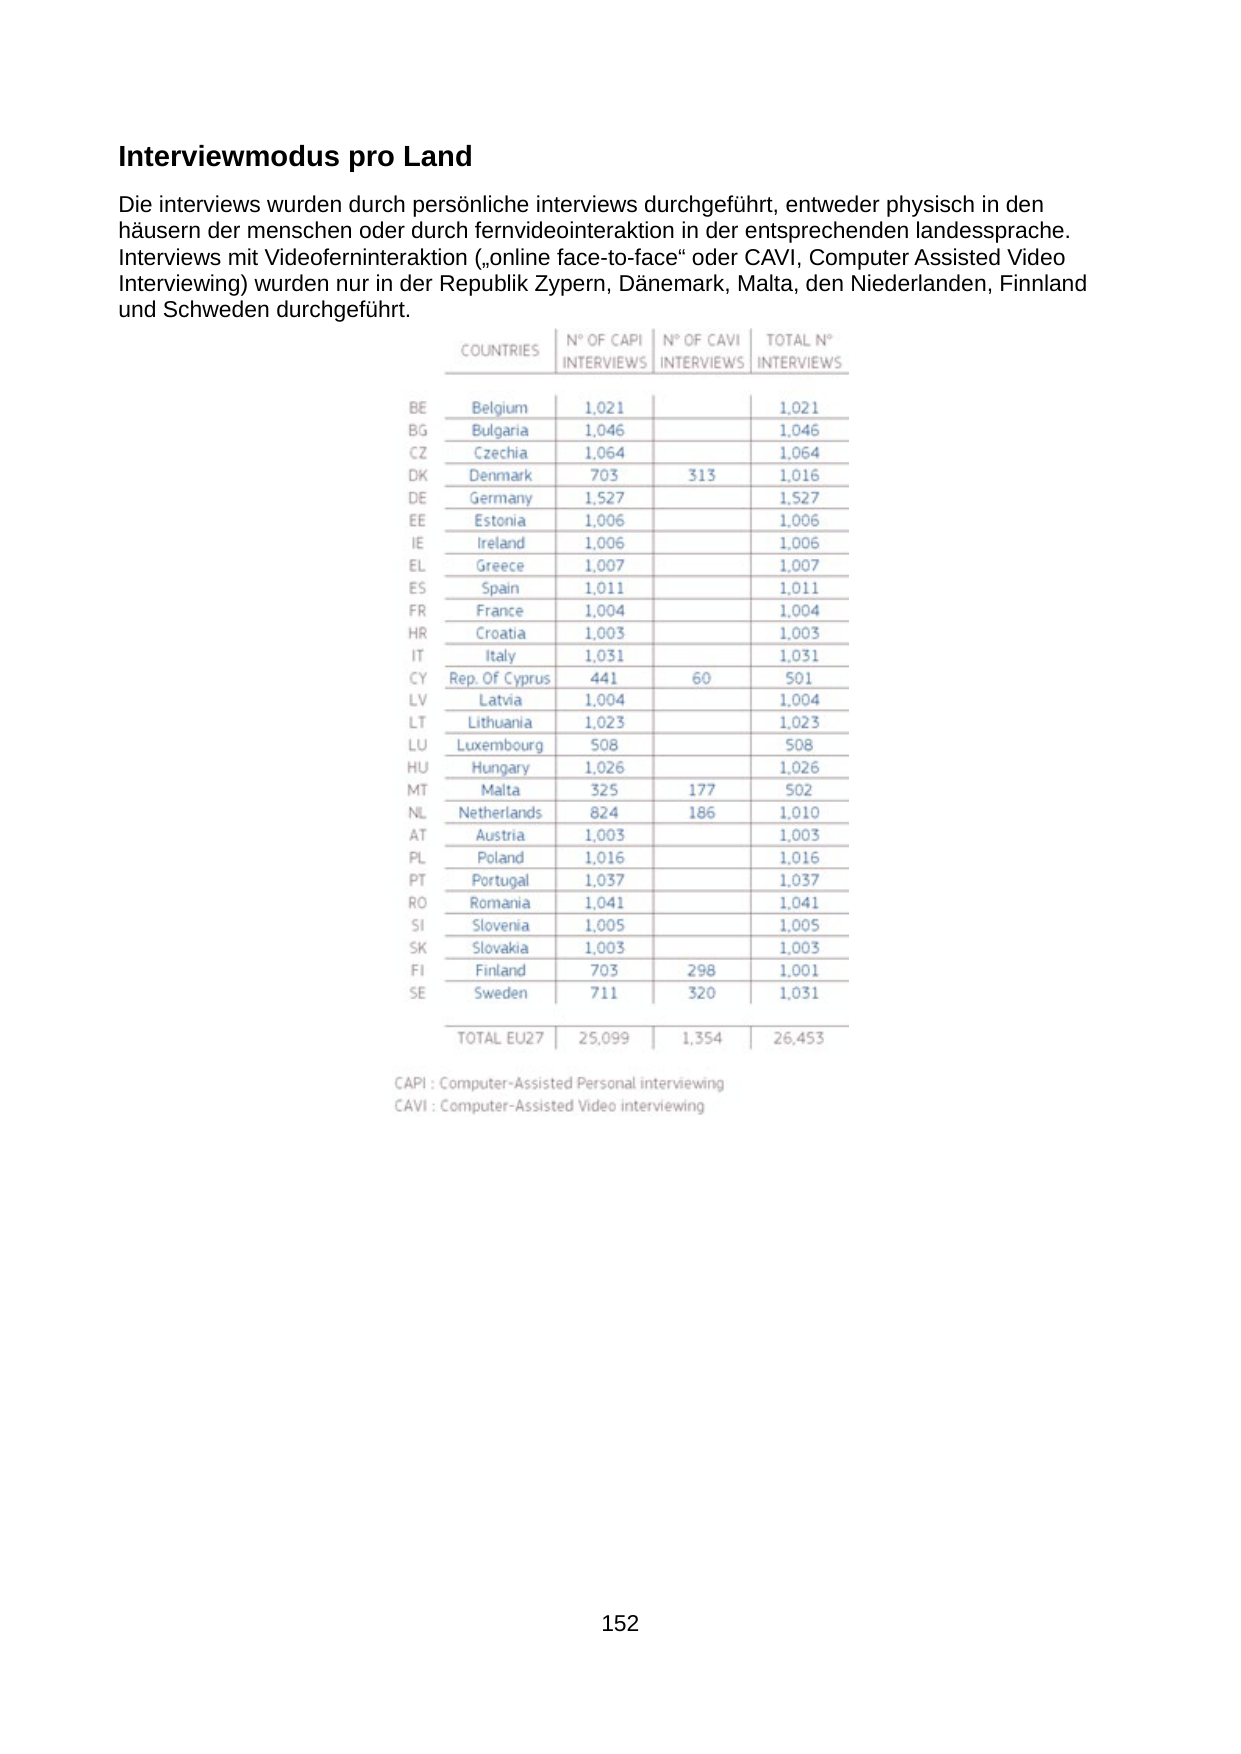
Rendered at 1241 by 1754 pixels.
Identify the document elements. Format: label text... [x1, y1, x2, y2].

text Die interviews wurden durch persönliche interviews durchgeführt, entweder physisch in den häusern der menschen oder durch fernvideointeraktion in der entsprechenden landessprache. Interviews mit Videoferninteraktion („online face-to-face“ oder CAVI, Computer Assisted Video Interviewing) wurden nur in der Republik Zypern, Dänemark, Malta, den Niederlanden, Finnland und Schweden durchgeführt. [118, 191, 1122, 323]
subtitle Interviewmodus pro Land [118, 139, 1122, 172]
picture [391, 328, 849, 1118]
